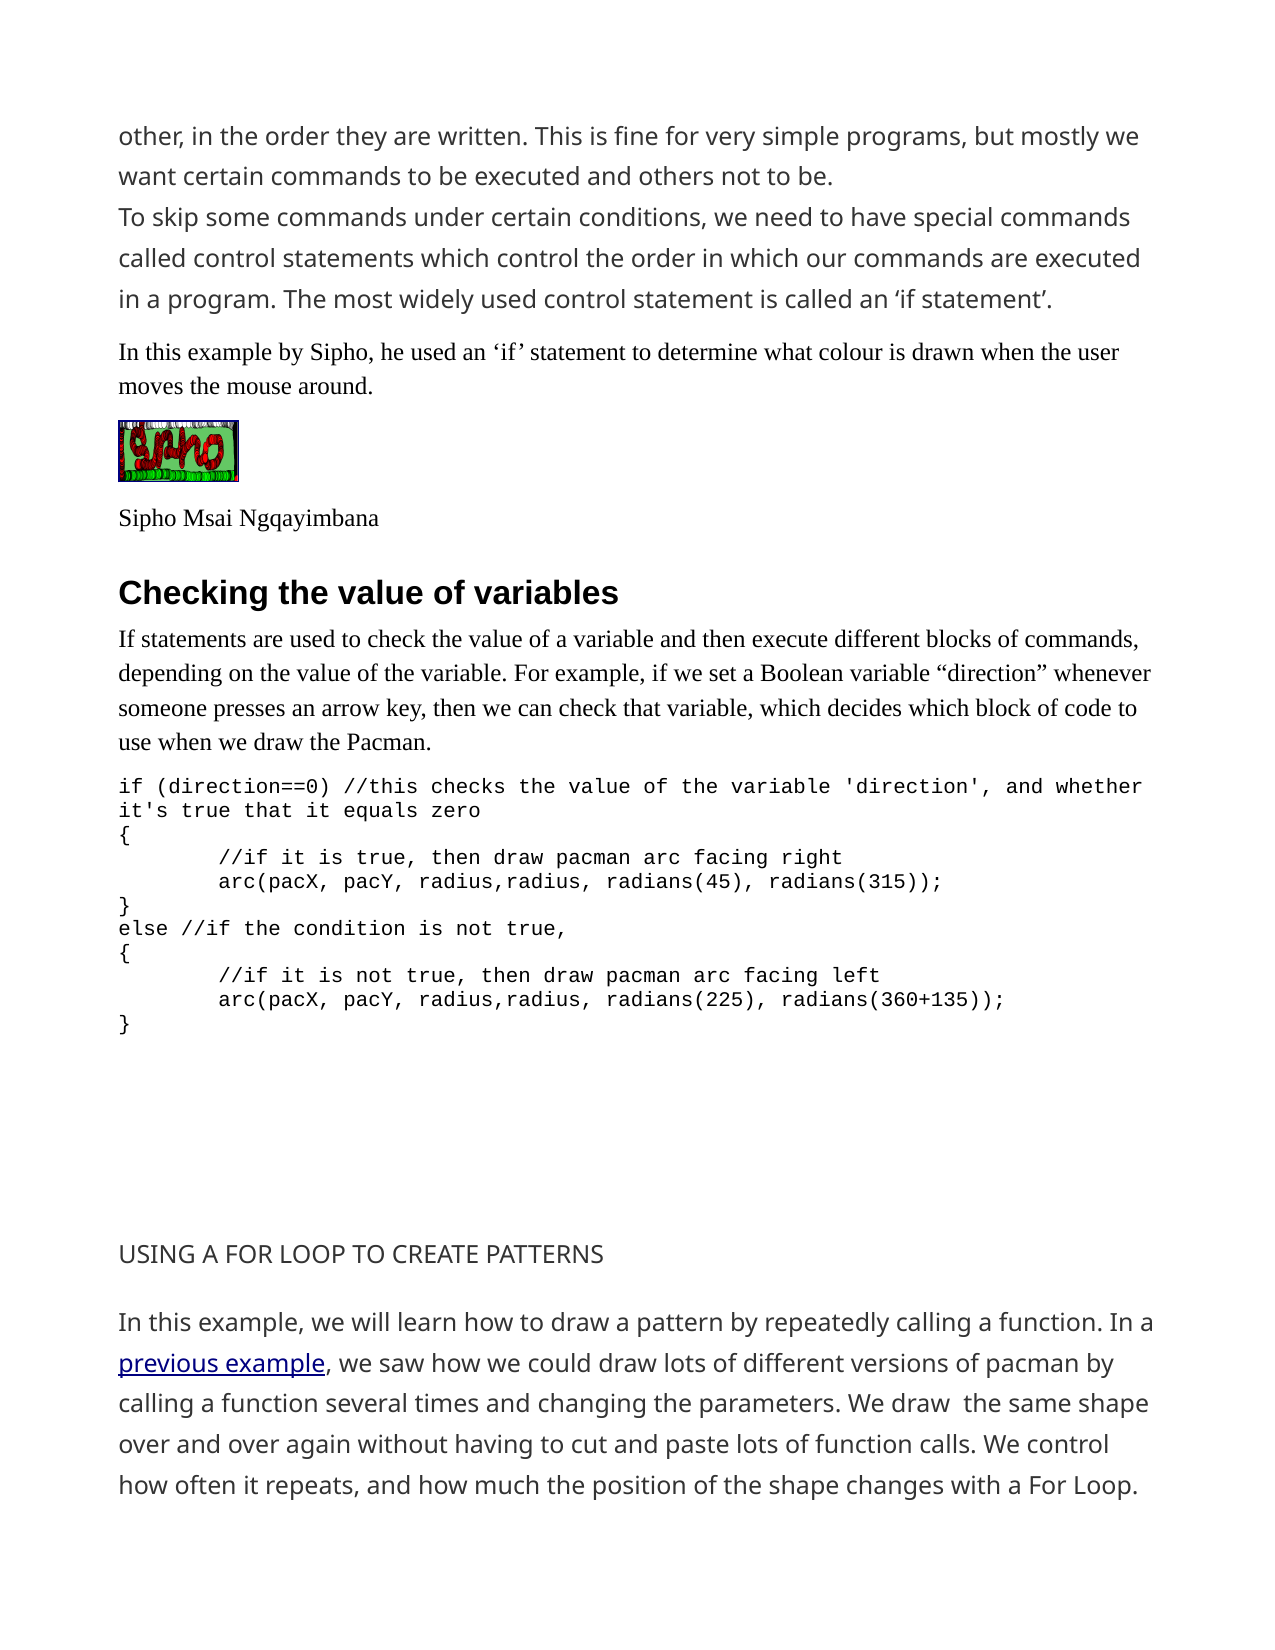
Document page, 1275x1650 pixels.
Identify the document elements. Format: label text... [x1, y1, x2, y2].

text //if it is not true, then draw pacman arc facing left [118, 966, 1157, 989]
text arc(pacX, pacY, radius,radius, radians(45), radians(315)); [118, 871, 1157, 894]
text other, in the order they are written. This is fine for very simple programs, but mostly we want certain commands to be executed and others not to be. To skip some commands under certain conditions, we need to have special commands called control statements which control the order in which our commands are executed in a program. The most widely used control statement is called an ‘if statement’. [118, 118, 1157, 316]
text USING A FOR LOOP TO CREATE PATTERNS [118, 1236, 1157, 1270]
text { [118, 824, 1157, 847]
picture [120, 422, 238, 481]
subtitle Checking the value of variables [118, 573, 1157, 611]
text arc(pacX, pacY, radius,radius, radians(225), radians(360+135)); [118, 989, 1157, 1013]
text else //if the condition is not true, [118, 918, 1157, 942]
text if (direction==0) //this checks the value of the variable 'direction', and whether it's true that it equals zero [118, 776, 1157, 824]
text In this example by Sipho, he used an ‘if’ statement to determine what colour is drawn when the user moves the mouse around. [118, 337, 1157, 400]
text Sipho Msai Ngqayimbana [118, 503, 1157, 532]
text //if it is true, then draw pacman arc facing right [118, 847, 1157, 871]
text If statements are used to check the value of a variable and then execute different blocks of commands, depending on the value of the variable. For example, if we set a Boolean variable “direction” whenever someone presses an arrow key, then we can check that variable, which decides which block of code to use when we draw the Pacman. [118, 624, 1157, 756]
text { [118, 942, 1157, 966]
text In this example, we will learn how to draw a pattern by repeatedly calling a function. In a previous example, we saw how we could draw lots of different versions of pacman by calling a function several times and changing the parameters. We draw the same shape over and over again without having to cut and paste lots of function calls. We control how often it repeats, and how much the position of the shape changes with a For Loop. [118, 1304, 1157, 1502]
text } [118, 1013, 1157, 1036]
text } [118, 894, 1157, 918]
